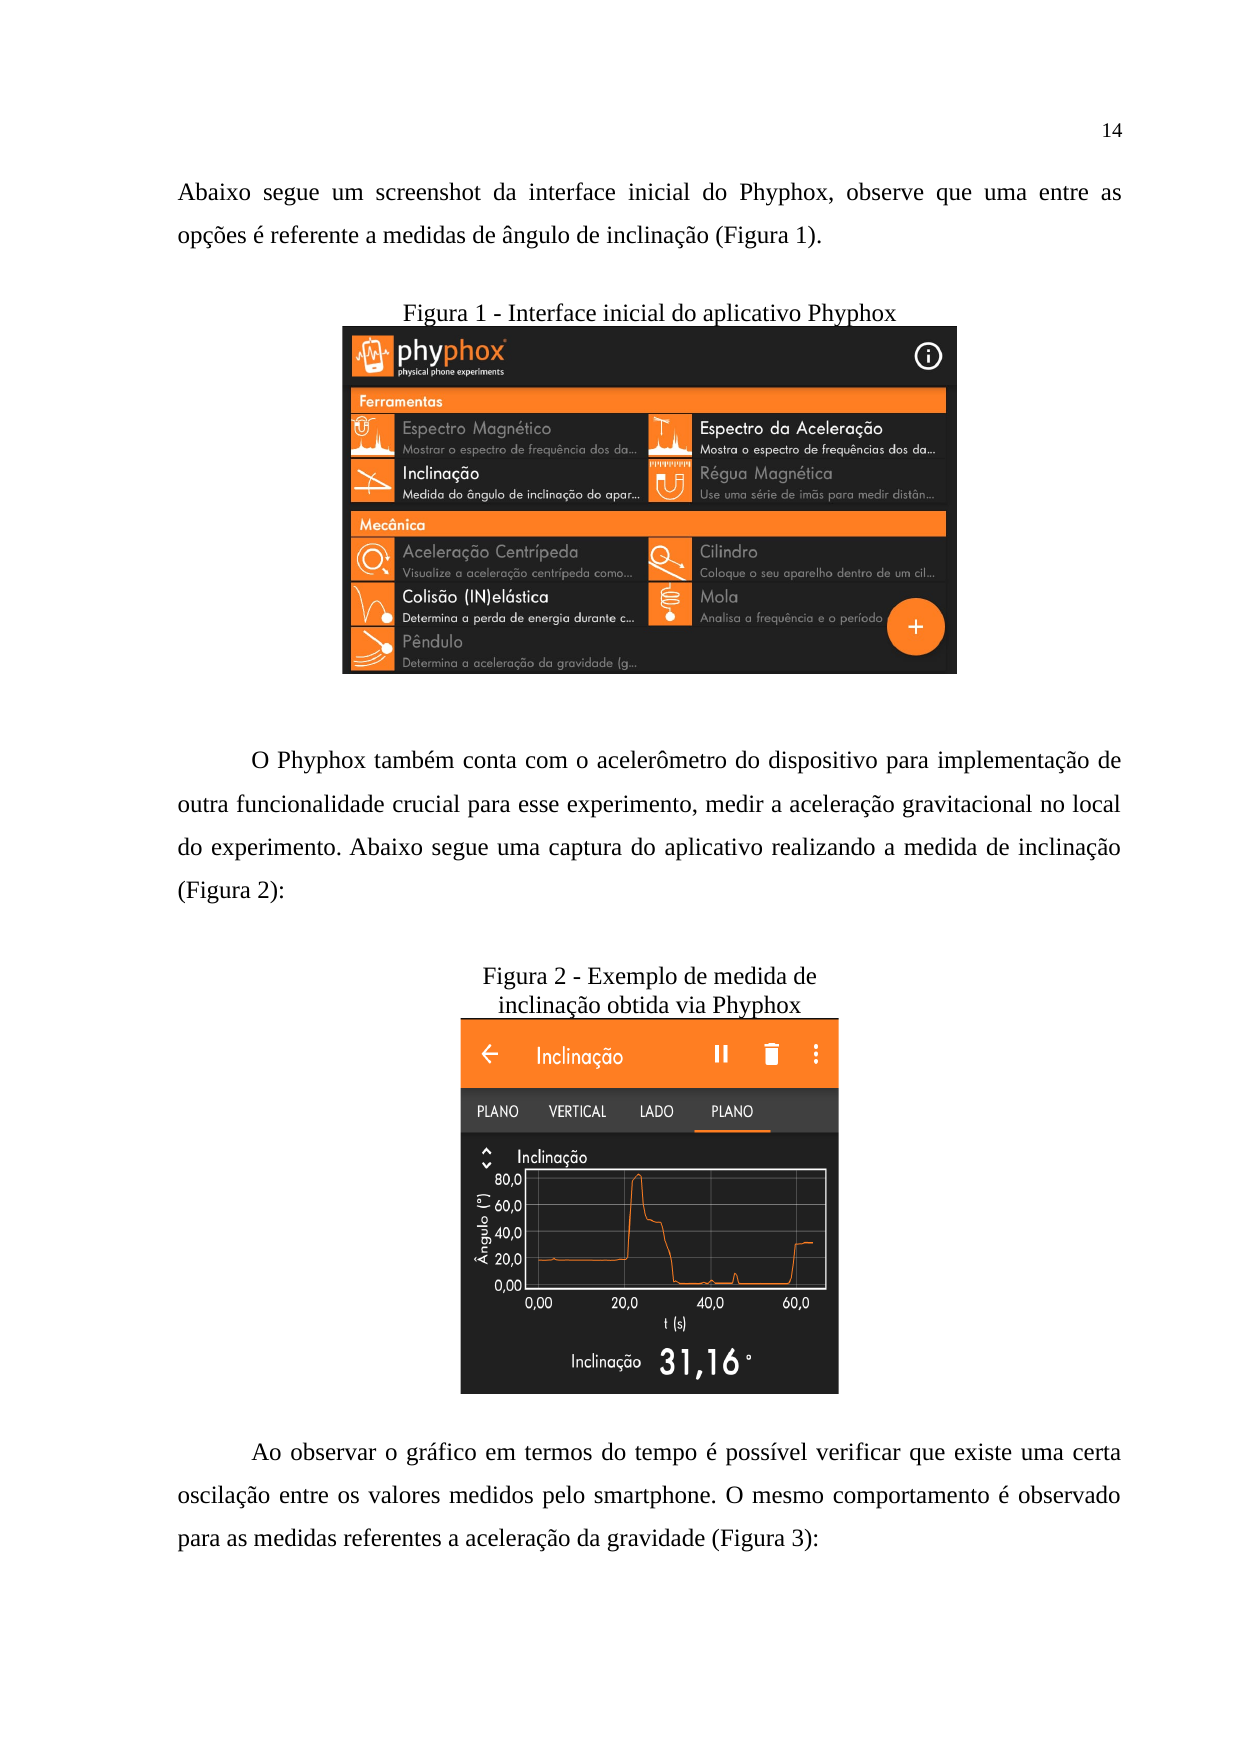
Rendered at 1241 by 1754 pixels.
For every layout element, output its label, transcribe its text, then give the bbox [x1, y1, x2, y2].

text Figura 2 - Exemplo de medida de inclinação obtida via Phyphox [461, 961, 838, 1018]
text Figura 1 - Interface inicial do aplicativo Phyphox [342, 298, 957, 326]
text Abaixo segue um screenshot da interface inicial do Phyphox, observe que uma entre as opções é referente a medidas de ângulo de inclinação (Figura 1). [177, 177, 1122, 249]
text Ao observar o gráfico em termos do tempo é possível verificar que existe uma certa oscilação entre os valores medidos pelo smartphone. O mesmo comportamento é observado para as medidas referentes a aceleração da gravidade (Figura 3): [177, 1437, 1122, 1552]
picture [342, 326, 957, 674]
text O Phyphox também conta com o acelerômetro do dispositivo para implementação de outra funcionalidade crucial para esse experimento, medir a aceleração gravitacional no local do experimento. Abaixo segue uma captura do aplicativo realizando a medida de inclinação (Figura 2): [177, 746, 1122, 904]
picture [460, 1018, 839, 1394]
